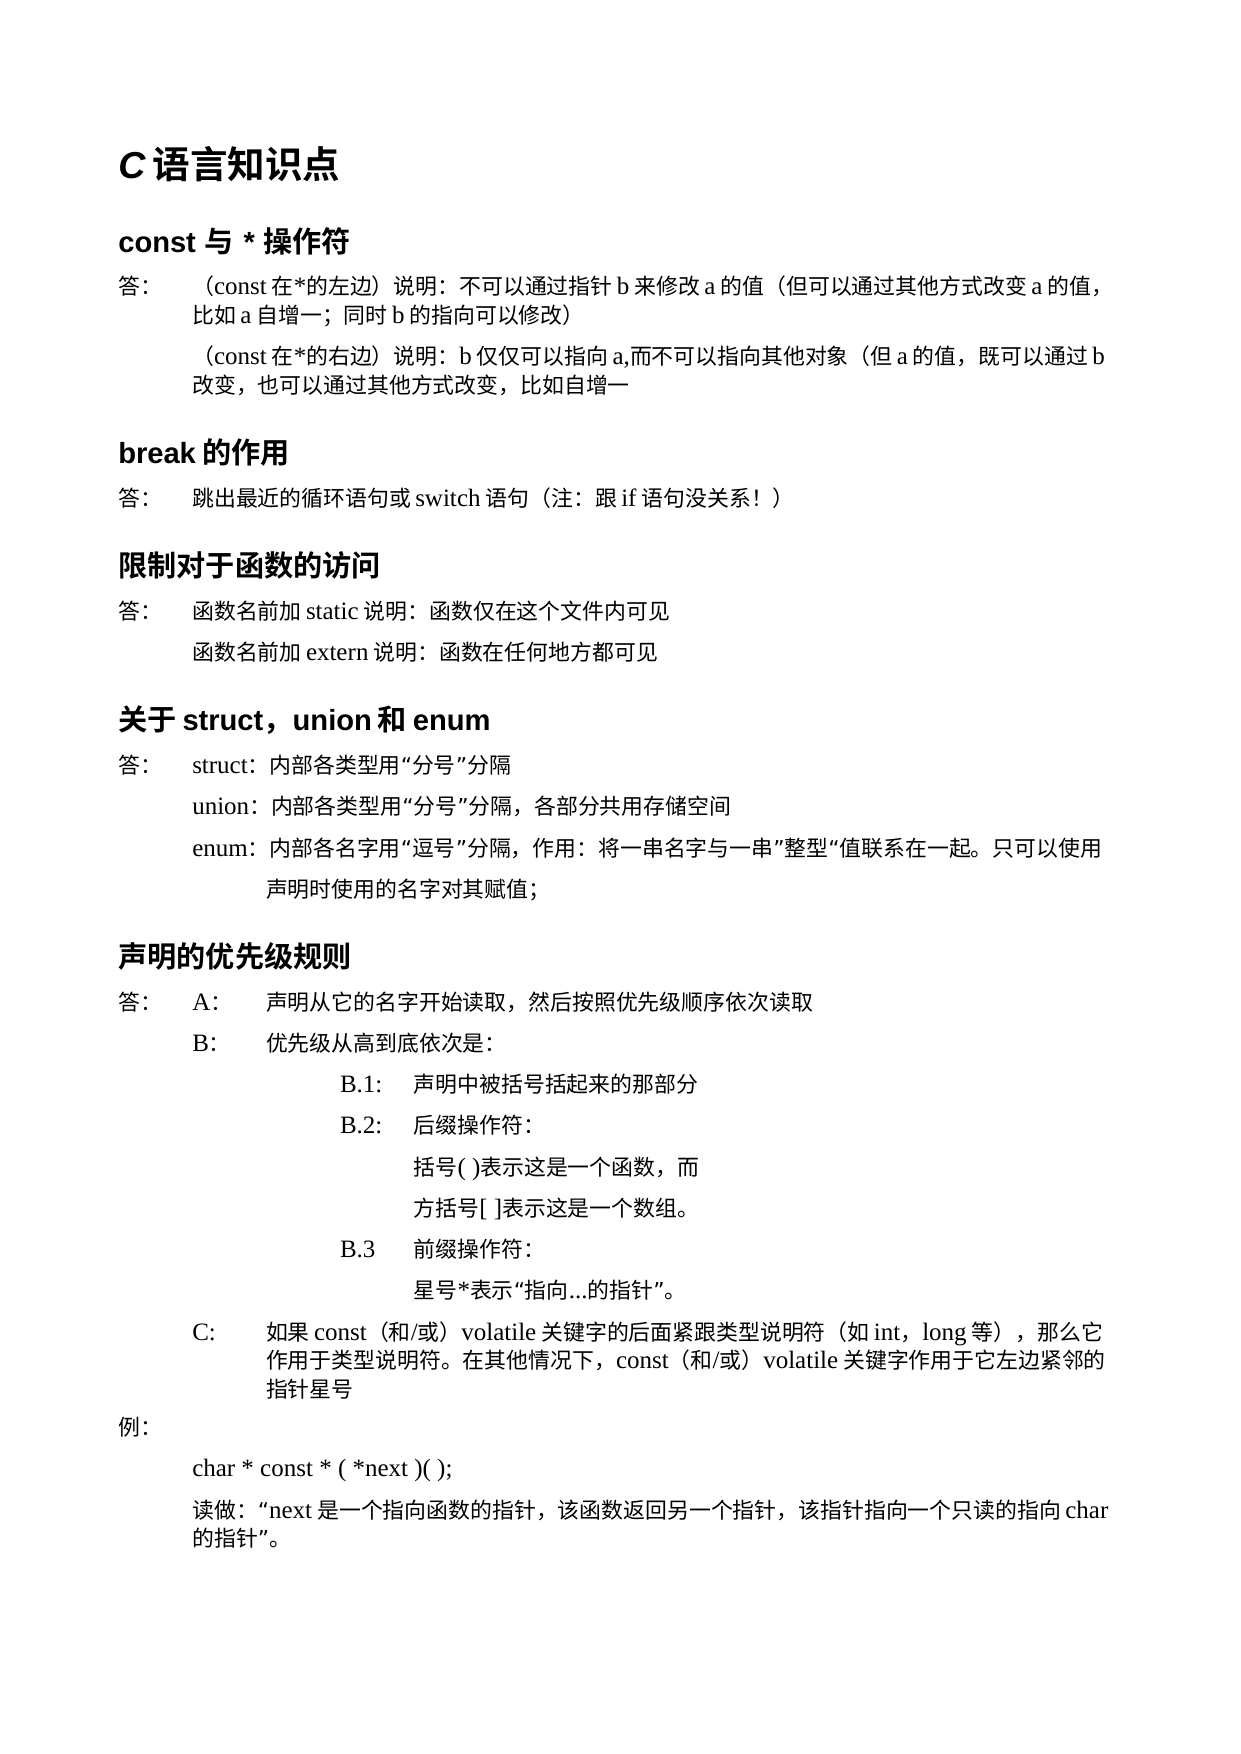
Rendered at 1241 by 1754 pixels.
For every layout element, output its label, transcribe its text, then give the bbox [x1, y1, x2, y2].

text union：内部各类型用“分号”分隔，各部分共用存储空间 [118, 791, 1122, 820]
subtitle 关于struct，union和enum [118, 703, 1122, 738]
text 答： A： 声明从它的名字开始读取，然后按照优先级顺序依次读取 [118, 987, 1122, 1015]
text C: 如果const（和/或）volatile关键字的后面紧跟类型说明符（如int，long等），那么它 作用于类型说明符。在其他情况下，const（和/或）volatile关键字作用于它左边紧邻的 指针星号 [118, 1317, 1122, 1403]
text char * const * ( *next )( ); [118, 1453, 1122, 1482]
text 括号( )表示这是一个函数，而 [118, 1152, 1122, 1180]
text （const在*的右边）说明：b仅仅可以指向a,而不可以指向其他对象（但a的值，既可以通过b 改变，也可以通过其他方式改变，比如自增一 [118, 341, 1122, 399]
text 星号*表示“指向...的指针”。 [118, 1275, 1122, 1304]
text B.1: 声明中被括号括起来的那部分 [118, 1069, 1122, 1098]
text 答： 函数名前加static说明：函数仅在这个文件内可见 [118, 596, 1122, 625]
text B.3 前缀操作符： [118, 1234, 1122, 1263]
text 答： 跳出最近的循环语句或switch语句（注：跟if语句没关系！） [118, 483, 1122, 512]
text B.2: 后缀操作符： [118, 1110, 1122, 1139]
subtitle const 与 * 操作符 [118, 225, 1122, 259]
subtitle C语言知识点 [118, 143, 1122, 187]
text 读做：“next是一个指向函数的指针，该函数返回另一个指针，该指针指向一个只读的指向char 的指针”。 [118, 1495, 1122, 1552]
subtitle 声明的优先级规则 [118, 940, 1122, 974]
text 函数名前加extern说明：函数在任何地方都可见 [118, 637, 1122, 666]
text 答： （const在*的左边）说明：不可以通过指针b来修改a的值（但可以通过其他方式改变a的值， 比如a自增一；同时b的指向可以修改） [118, 271, 1122, 329]
text 声明时使用的名字对其赋值； [118, 874, 1122, 903]
text 答： struct：内部各类型用“分号”分隔 [118, 750, 1122, 779]
text B： 优先级从高到底依次是： [118, 1028, 1122, 1057]
text 方括号[ ]表示这是一个数组。 [118, 1193, 1122, 1222]
text 例： [118, 1415, 1122, 1441]
text enum：内部各名字用“逗号”分隔，作用：将一串名字与一串”整型“值联系在一起。只可以使用 [118, 833, 1122, 861]
subtitle 限制对于函数的访问 [118, 549, 1122, 583]
subtitle break的作用 [118, 436, 1122, 471]
